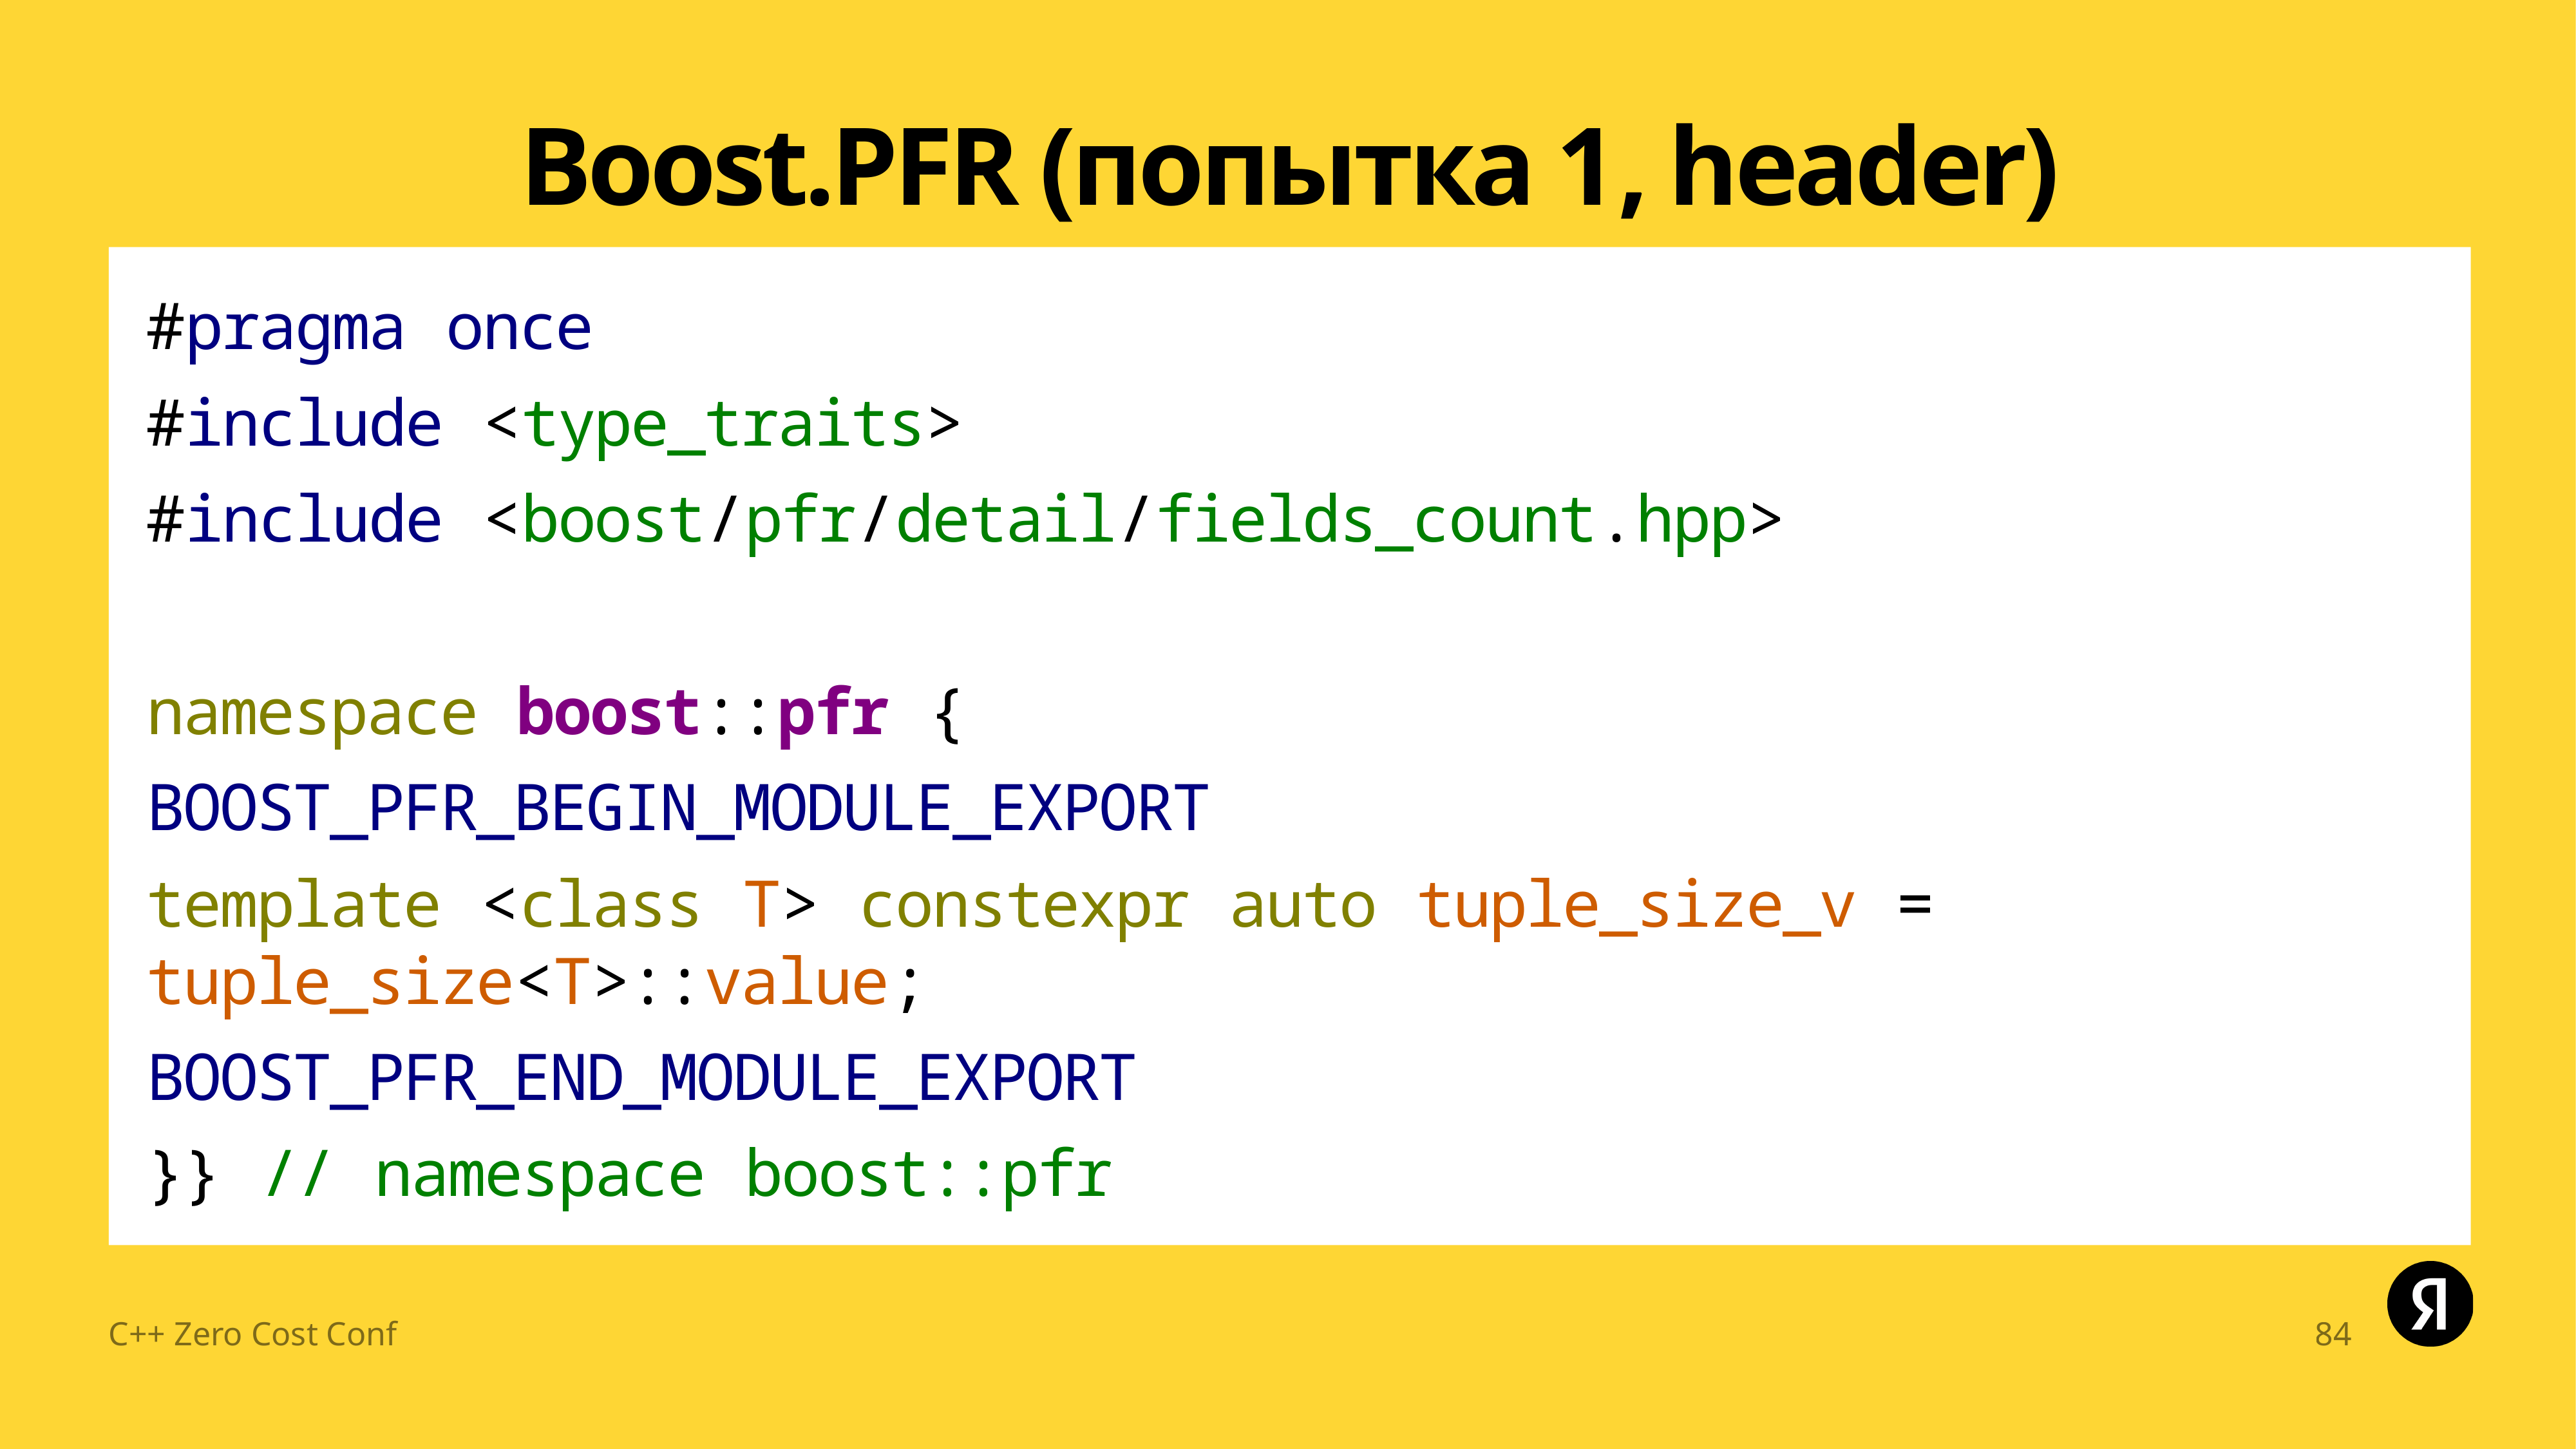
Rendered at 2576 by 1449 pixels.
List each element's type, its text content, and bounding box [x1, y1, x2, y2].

title Boost.PFR (попытка 1, header) [106, 101, 2473, 228]
list #pragma once #include <type_traits> #include <boost/pfr/detail/fields_count.hpp> namespace boost::pfr { BOOST_PFR_BEGIN_MODULE_EXPORT template <class T> constexpr auto tuple_size_v = tuple_size<T>::value; BOOST_PFR_END_MODULE_EXPORT }} // namespace boost::pfr [108, 247, 2471, 1245]
picture [2387, 1261, 2474, 1347]
